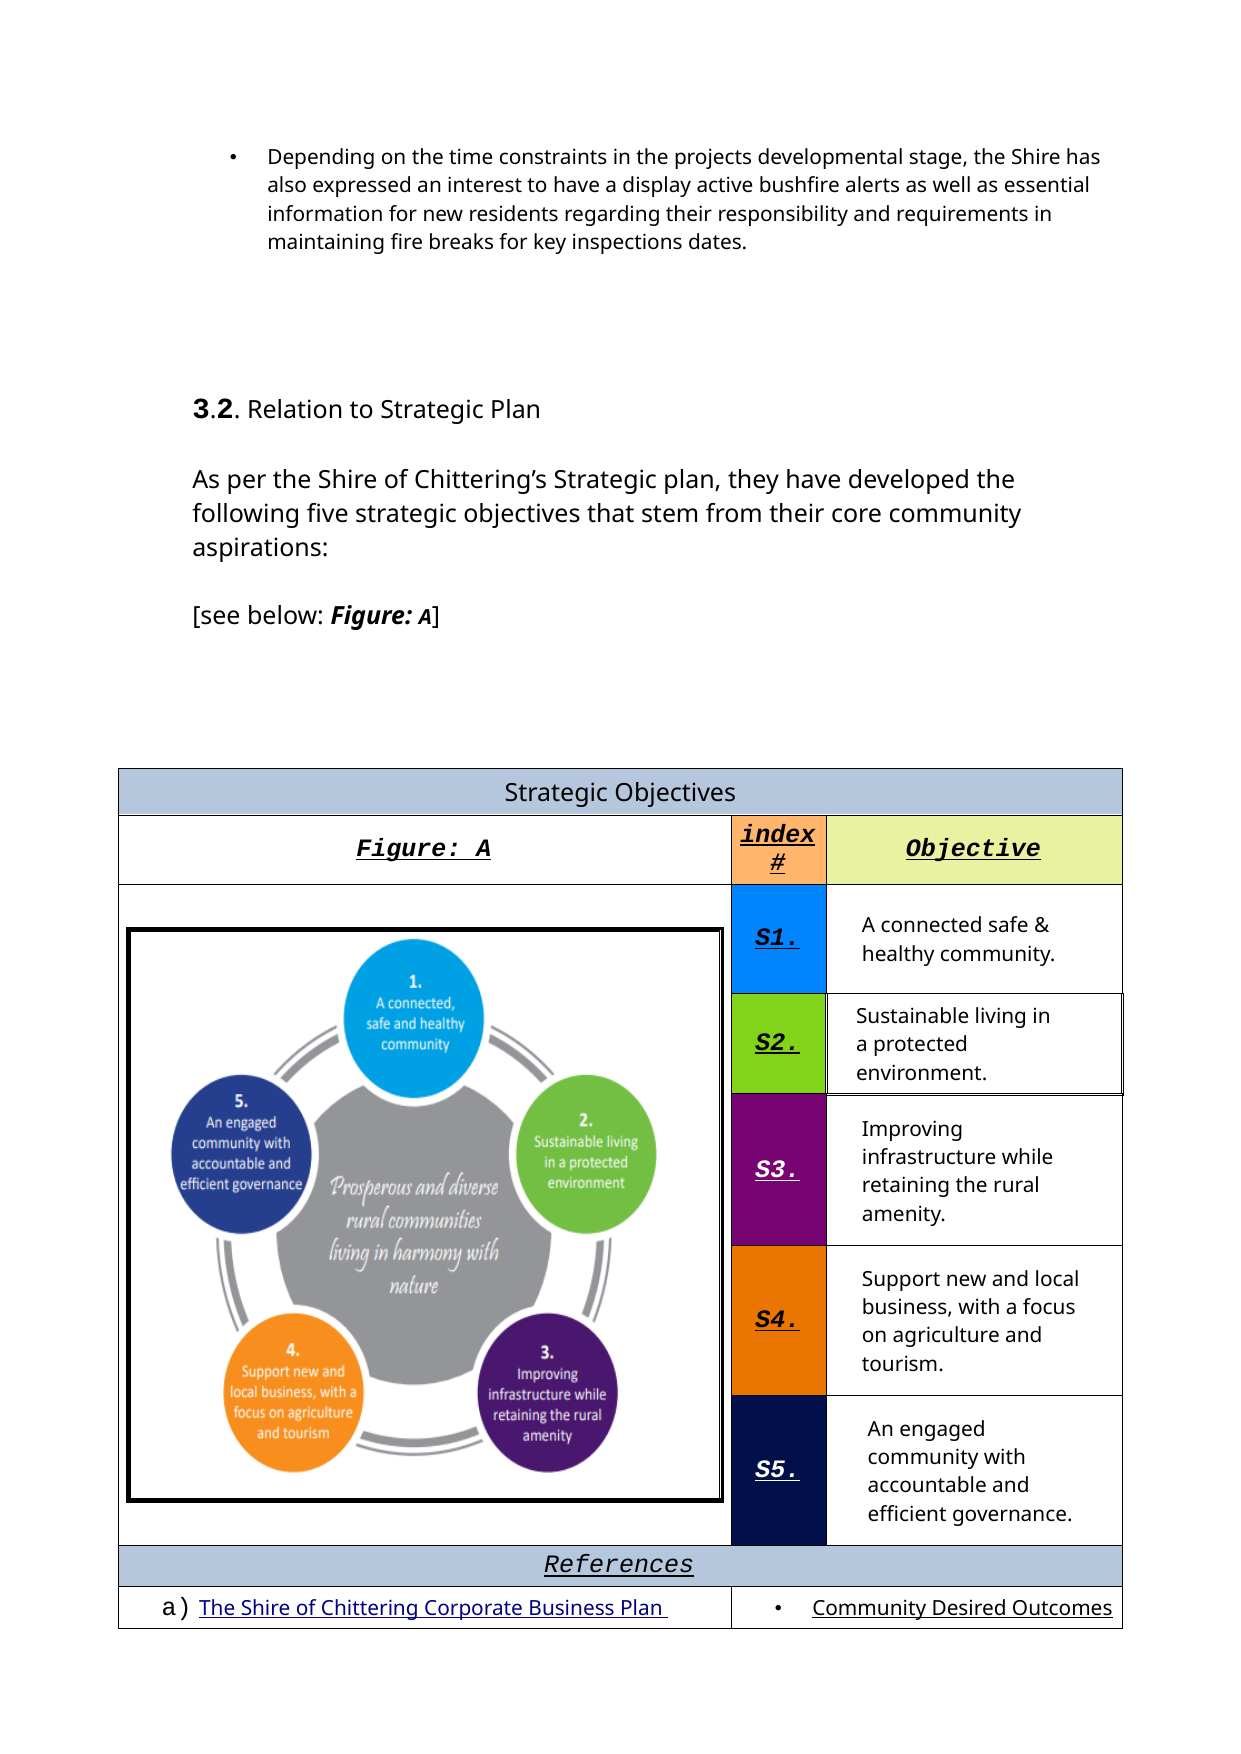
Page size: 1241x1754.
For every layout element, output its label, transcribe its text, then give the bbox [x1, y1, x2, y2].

table_cell Improving infrastructure while retaining the rural amenity. [827, 1096, 1122, 1245]
text As per the Shire of Chittering’s Strategic plan, they have developed the following five strategic objectives that stem from their core community aspirations: [192, 461, 1122, 563]
table_cell Objective [827, 816, 1122, 884]
table_cell S5. [732, 1396, 826, 1545]
table_cell Figure: A [119, 816, 731, 884]
table_cell [119, 885, 731, 1545]
table_cell Support new and local business, with a focus on agriculture and tourism. [827, 1246, 1122, 1395]
table_cell S4. [732, 1246, 826, 1395]
table_cell S2. [732, 994, 825, 1093]
table_cell The Shire of Chittering Corporate Business Plan [119, 1587, 731, 1628]
text [see below: Figure: A] [192, 598, 1122, 632]
table_cell S1. [732, 885, 826, 993]
table_header Strategic Objectives [119, 769, 1122, 814]
table_cell S3. [732, 1094, 826, 1245]
table_cell An engaged community with accountable and efficient governance. [827, 1396, 1122, 1545]
text 3.2. Relation to Strategic Plan [192, 392, 1122, 427]
table_cell Sustainable living in a protected environment. [828, 994, 1121, 1093]
table_cell index # [732, 816, 826, 884]
list Depending on the time constraints in the projects developmental stage, the Shire has also expressed an interest to have a display active bushfire alerts as well as essential information for new residents regarding their responsibility and requirements in maintaining fire breaks for key inspections dates. [229, 142, 1122, 256]
picture [133, 934, 716, 1496]
table_cell References [119, 1546, 1122, 1586]
table_cell A connected safe & healthy community. [827, 885, 1122, 993]
table_cell Community Desired Outcomes [732, 1587, 1122, 1628]
